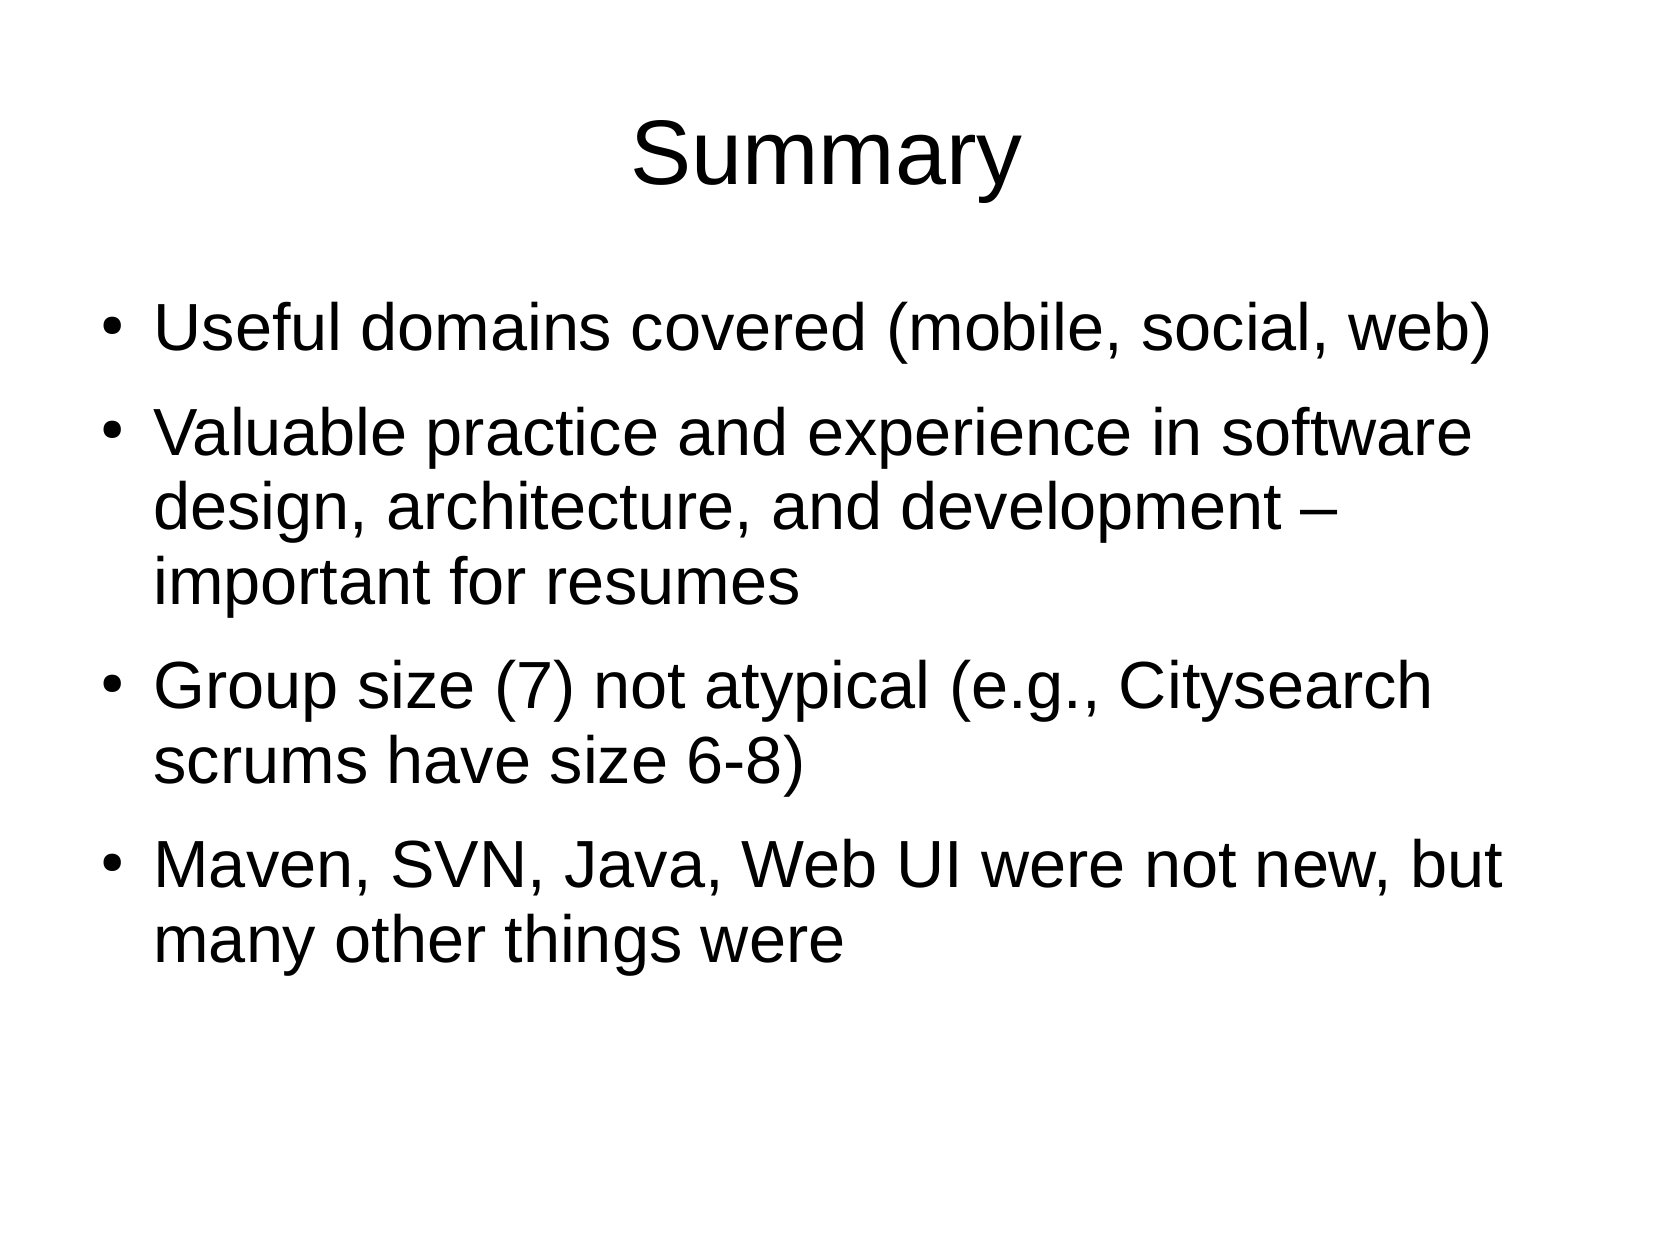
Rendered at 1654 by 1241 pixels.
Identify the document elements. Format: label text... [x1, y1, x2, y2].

title Summary [82, 56, 1571, 250]
list Useful domains covered (mobile, social, web) Valuable practice and experience in software design, architecture, and development – important for resumes Group size (7) not atypical (e.g., Citysearch scrums have size 6-8) Maven, SVN, Java, Web UI were not new, but many other things were [82, 290, 1571, 1094]
